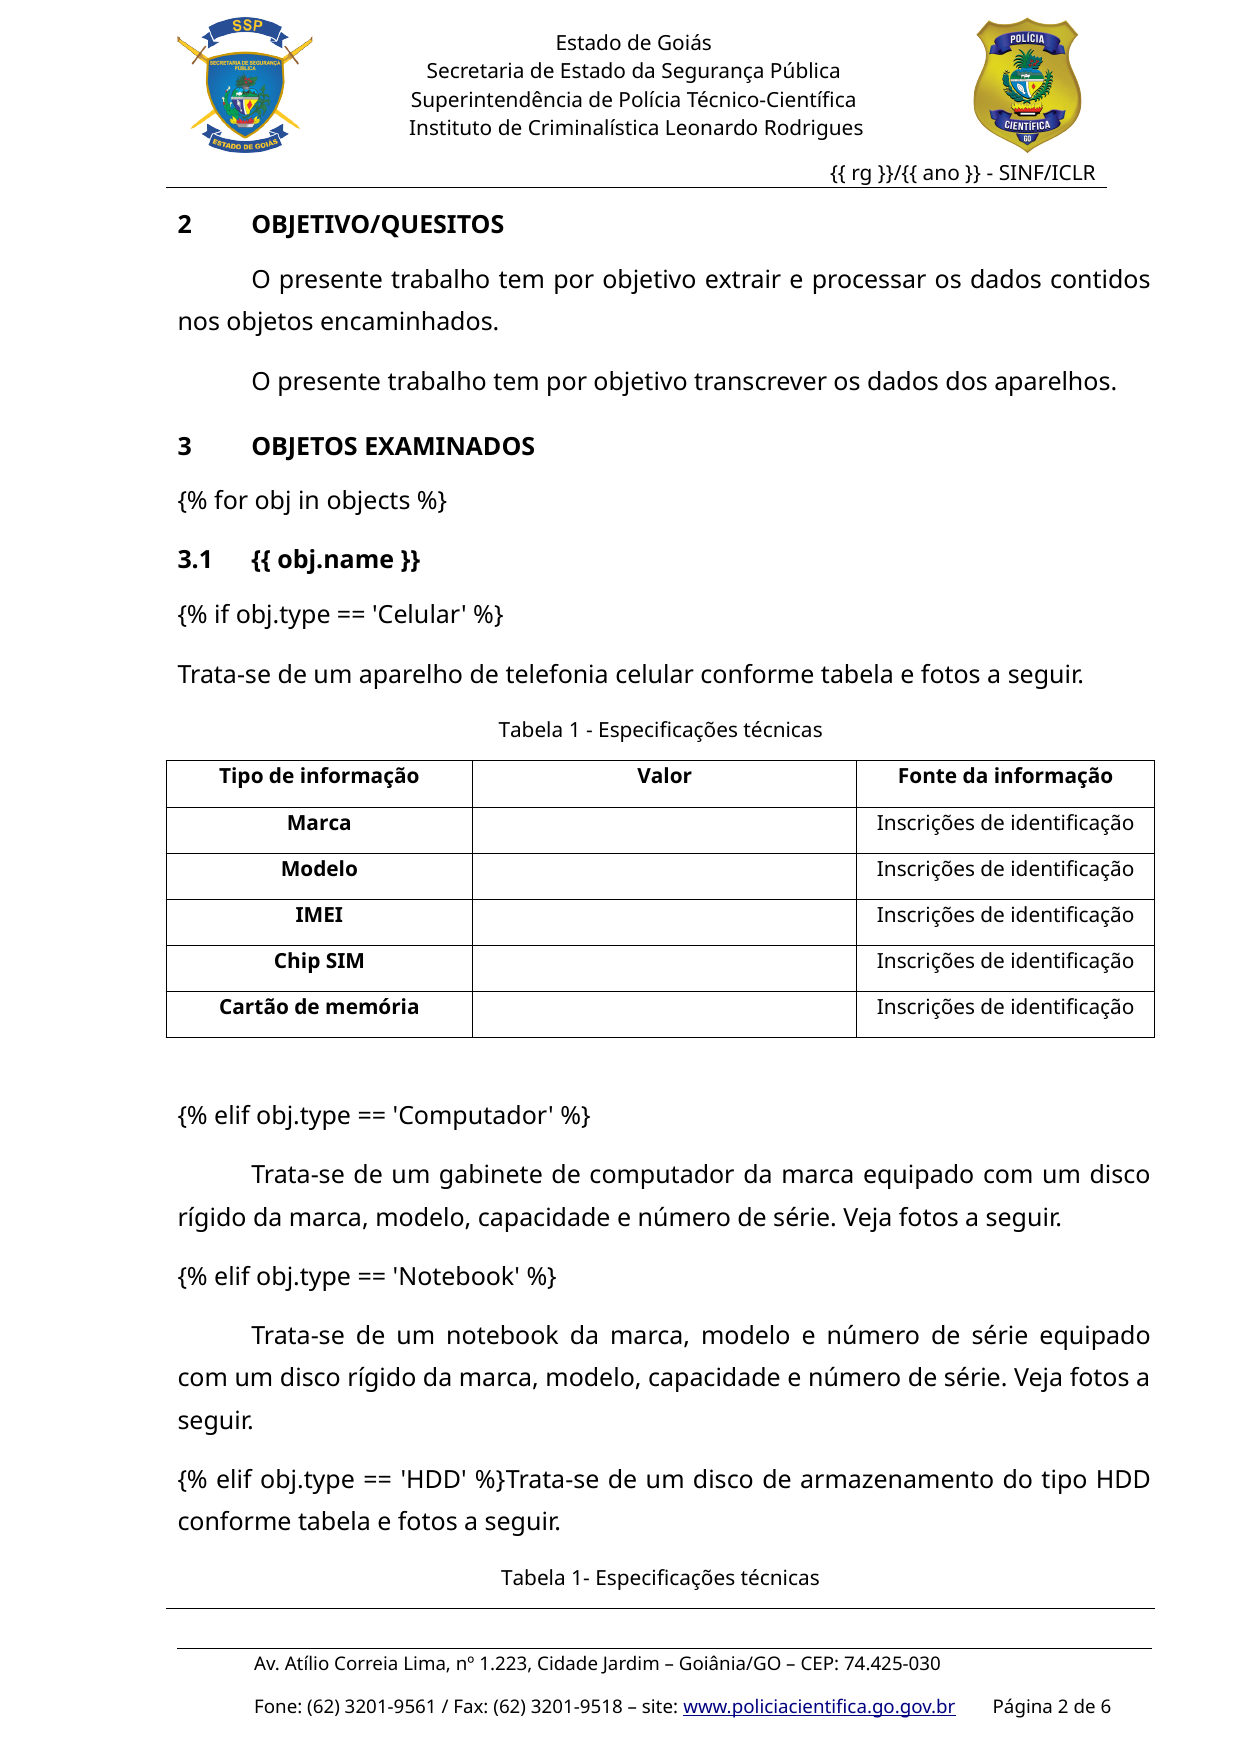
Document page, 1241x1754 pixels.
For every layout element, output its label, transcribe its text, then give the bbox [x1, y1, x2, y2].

table_cell [473, 946, 856, 991]
table_cell Cartão de memória [167, 992, 472, 1037]
text {% elif obj.type == 'HDD' %}Trata-se de um disco de armazenamento do tipo HDD conforme tabela e fotos a seguir. [177, 1461, 1152, 1538]
table_cell Inscrições de identificação [857, 854, 1154, 899]
table_cell Modelo [167, 854, 472, 899]
table_cell [473, 900, 856, 945]
table_cell Inscrições de identificação [857, 808, 1154, 853]
picture [973, 17, 1082, 153]
picture [177, 17, 313, 153]
subtitle OBJETIVO/QUESITOS [177, 207, 1152, 241]
text {% for obj in objects %} [177, 483, 1152, 517]
table_cell [473, 854, 856, 899]
table_cell [473, 808, 856, 853]
text Trata-se de um notebook da marca, modelo e número de série equipado com um disco rígido da marca, modelo, capacidade e número de série. Veja fotos a seguir. [177, 1317, 1152, 1436]
table_cell [473, 992, 856, 1037]
table_header Tabela 1- Especificações técnicas [166, 1563, 1155, 1608]
table_cell Valor [473, 761, 856, 807]
text Trata-se de um aparelho de telefonia celular conforme tabela e fotos a seguir. [177, 656, 1152, 690]
text Trata-se de um gabinete de computador da marca equipado com um disco rígido da marca, modelo, capacidade e número de série. Veja fotos a seguir. [177, 1157, 1152, 1233]
table_cell Inscrições de identificação [857, 992, 1154, 1037]
text O presente trabalho tem por objetivo extrair e processar os dados contidos nos objetos encaminhados. [177, 262, 1152, 338]
text O presente trabalho tem por objetivo transcrever os dados dos aparelhos. [177, 363, 1152, 397]
text {% if obj.type == 'Celular' %} [177, 597, 1152, 631]
table_cell Marca [167, 808, 472, 853]
text {% elif obj.type == 'Notebook' %} [177, 1258, 1152, 1292]
table_cell Fonte da informação [857, 761, 1154, 807]
subtitle OBJETOS EXAMINADOS [177, 428, 1152, 462]
table_cell Inscrições de identificação [857, 946, 1154, 991]
table_cell Chip SIM [167, 946, 472, 991]
table_cell Tipo de informação [167, 761, 472, 807]
text {% elif obj.type == 'Computador' %} [177, 1097, 1152, 1132]
table_header Tabela 1 - Especificações técnicas [166, 715, 1155, 760]
table_cell IMEI [167, 900, 472, 945]
subtitle {{ obj.name }} [177, 542, 1152, 576]
table_cell Inscrições de identificação [857, 900, 1154, 945]
